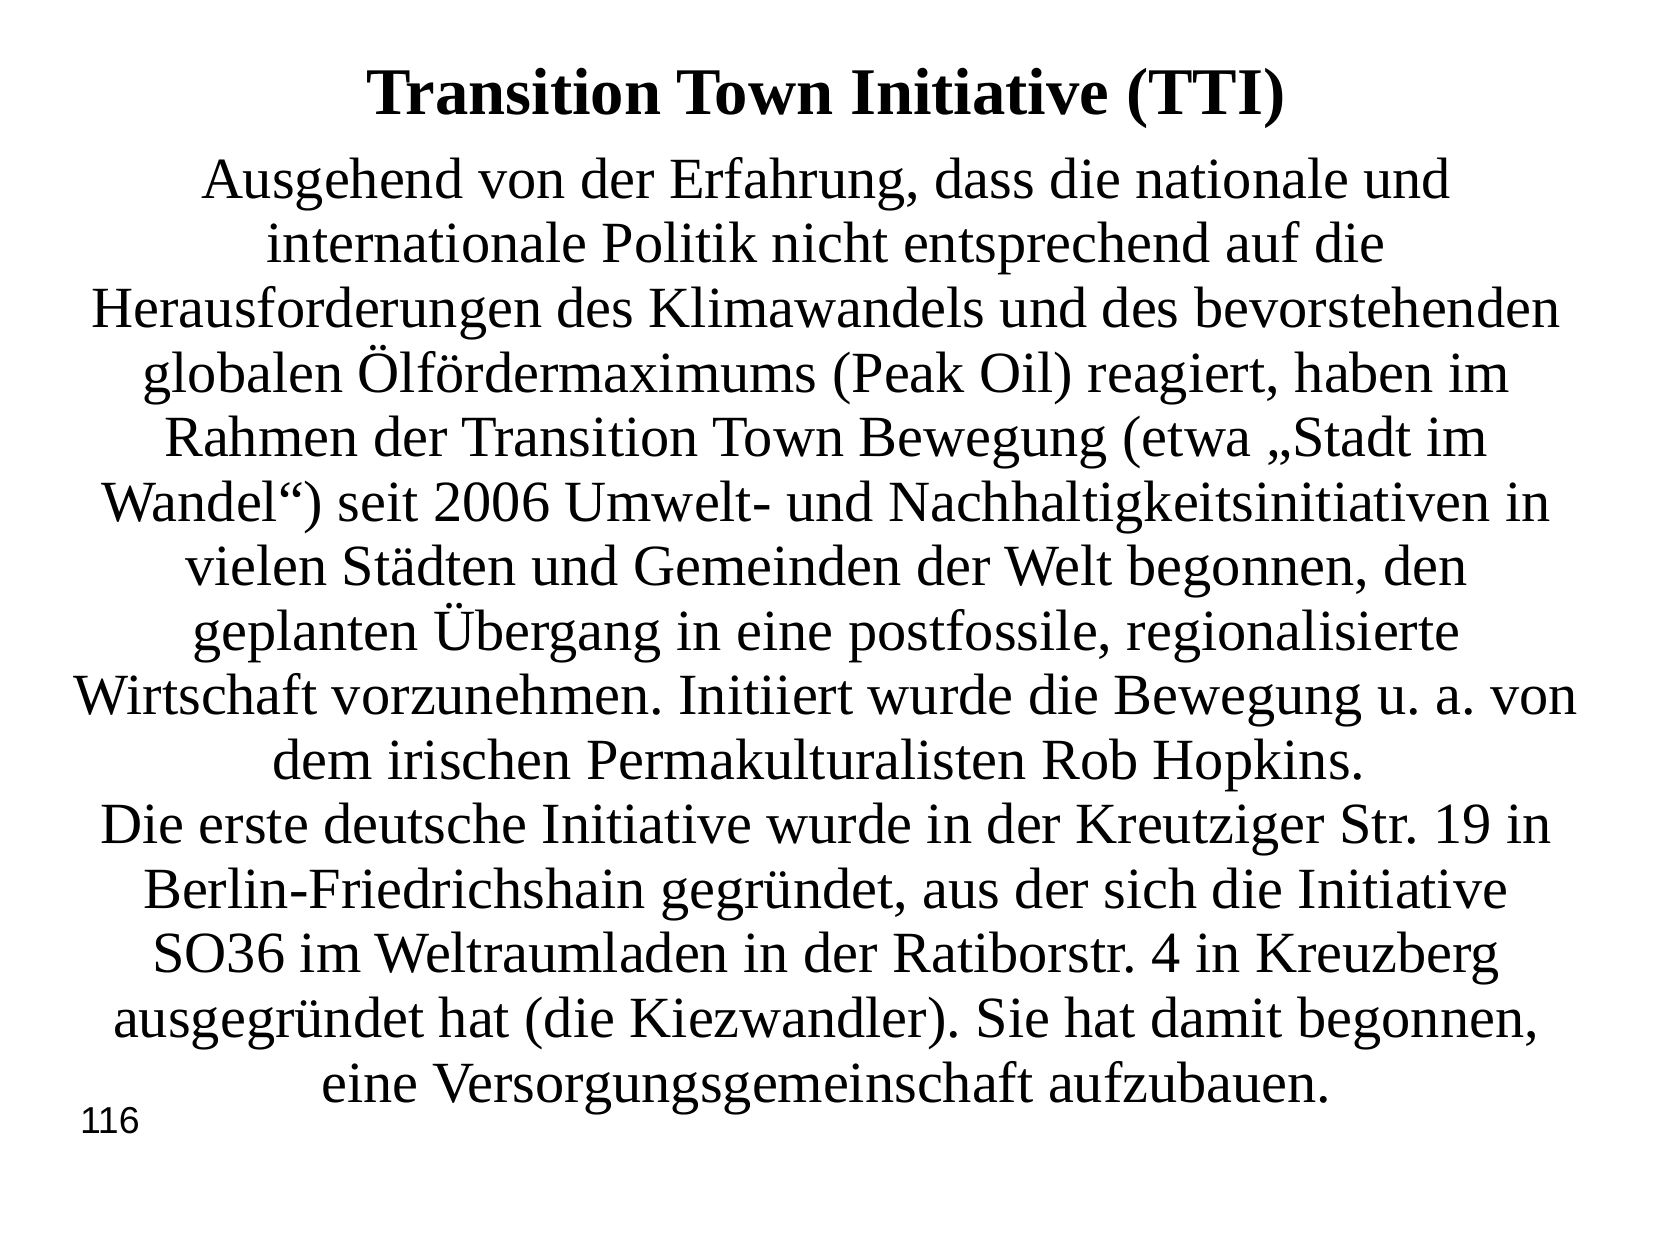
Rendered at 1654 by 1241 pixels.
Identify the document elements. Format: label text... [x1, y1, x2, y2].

text_box Transition Town Initiative (TTI) Ausgehend von der Erfahrung, dass die nationale und internationale Politik nicht entsprechend auf die Herausforderungen des Klimawandels und des bevorstehenden globalen Ölfördermaximums (Peak Oil) reagiert, haben im Rahmen der Transition Town Bewegung (etwa „Stadt im Wandel“) seit 2006 Umwelt- und Nachhaltigkeitsinitiativen in vielen Städten und Gemeinden der Welt begonnen, den geplanten Übergang in eine postfossile, regionalisierte Wirtschaft vorzunehmen. Initiiert wurde die Bewegung u. a. von dem irischen Permakulturalisten Rob Hopkins. Die erste deutsche Initiative wurde in der Kreutziger Str. 19 in Berlin-Friedrichshain gegründet, aus der sich die Initiative SO36 im Weltraumladen in der Ratiborstr. 4 in Kreuzberg ausgegründet hat (die Kiezwandler). Sie hat damit begonnen, eine Versorgungsgemeinschaft aufzubauen. [59, 47, 1595, 1123]
text_box [119, 1092, 212, 1163]
